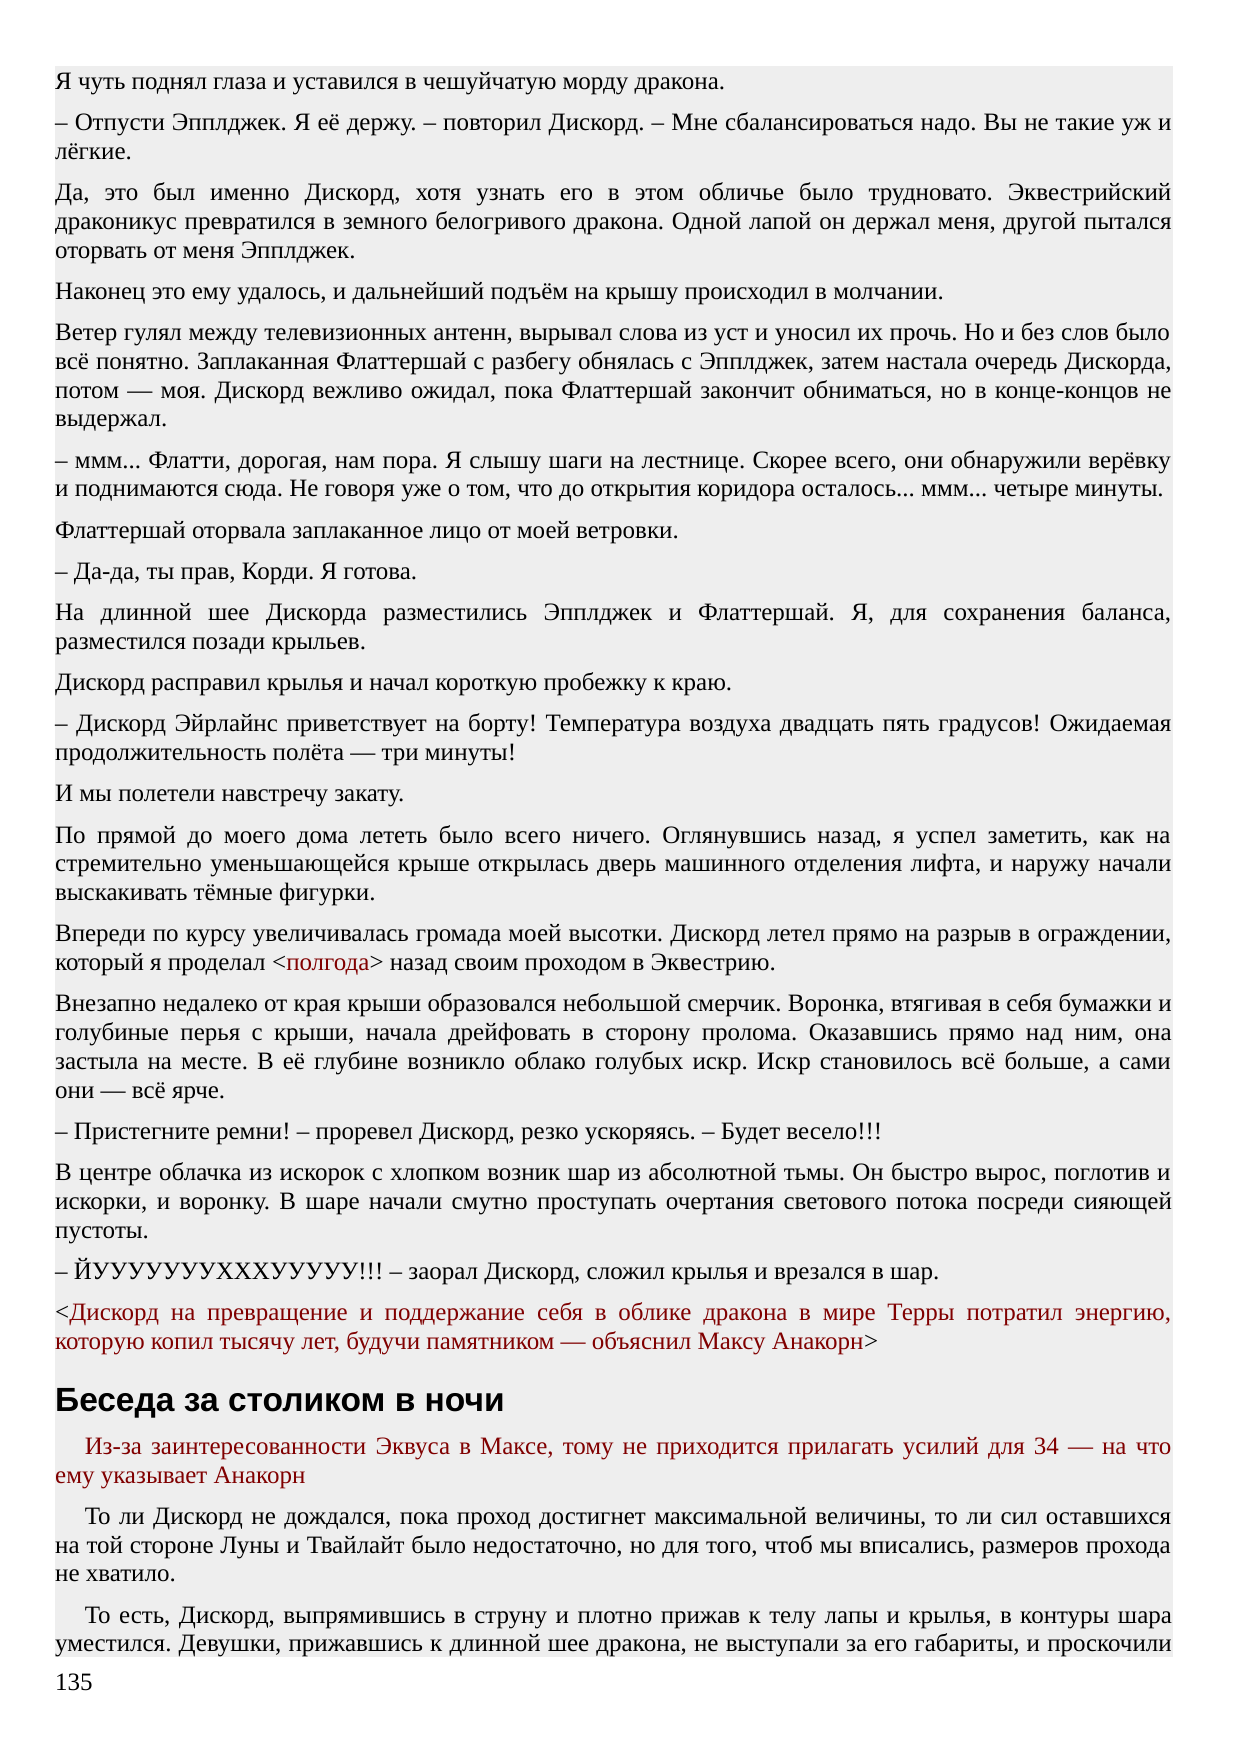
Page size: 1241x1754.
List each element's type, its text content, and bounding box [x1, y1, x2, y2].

text Да, это был именно Дискорд, хотя узнать его в этом обличье было трудновато. Эквестрийский драконикус превратился в земного белогривого дракона. Одной лапой он держал меня, другой пытался оторвать от меня Эпплджек. [55, 177, 1173, 263]
text Флаттершай оторвала заплаканное лицо от моей ветровки. [55, 515, 1173, 543]
text – Пристегните ремни! – проревел Дискорд, резко ускоряясь. – Будет весело!!! [55, 1116, 1173, 1145]
text – ммм... Флатти, дорогая, нам пора. Я слышу шаги на лестнице. Скорее всего, они обнаружили верёвку и поднимаются сюда. Не говоря уже о том, что до открытия коридора осталось... ммм... четыре минуты. [55, 445, 1173, 502]
text Наконец это ему удалось, и дальнейший подъём на крышу происходил в молчании. [55, 276, 1173, 305]
text <Дискорд на превращение и поддержание себя в облике дракона в мире Терры потратил энергию, которую копил тысячу лет, будучи памятником — объяснил Максу Анакорн> [55, 1297, 1173, 1355]
text Я чуть поднял глаза и уставился в чешуйчатую морду дракона. [55, 66, 1173, 95]
text На длинной шее Дискорда разместились Эпплджек и Флаттершай. Я, для сохранения баланса, разместился позади крыльев. [55, 597, 1173, 655]
text То ли Дискорд не дождался, пока проход достигнет максимальной величины, то ли сил оставшихся на той стороне Луны и Твайлайт было недостаточно, но для того, чтоб мы вписались, размеров прохода не хватило. [55, 1501, 1173, 1587]
text И мы полетели навстречу закату. [55, 778, 1173, 807]
text В центре облачка из искорок с хлопком возник шар из абсолютной тьмы. Он быстро вырос, поглотив и искорки, и воронку. В шаре начали смутно проступать очертания светового потока посреди сияющей пустоты. [55, 1157, 1173, 1243]
text Впереди по курсу увеличивалась громада моей высотки. Дискорд летел прямо на разрыв в ограждении, который я проделал <полгода> назад своим проходом в Эквестрию. [55, 918, 1173, 976]
text – Дискорд Эйрлайнс приветствует на борту! Температура воздуха двадцать пять градусов! Ожидаемая продолжительность полёта — три минуты! [55, 708, 1173, 766]
text Внезапно недалеко от края крыши образовался небольшой смерчик. Воронка, втягивая в себя бумажки и голубиные перья с крыши, начала дрейфовать в сторону пролома. Оказавшись прямо над ним, она застыла на месте. В её глубине возникло облако голубых искр. Искр становилось всё больше, а сами они — всё ярче. [55, 988, 1173, 1103]
text Ветер гулял между телевизионных антенн, вырывал слова из уст и уносил их прочь. Но и без слов было всё понятно. Заплаканная Флаттершай с разбегу обнялась с Эпплджек, затем настала очередь Дискорда, потом — моя. Дискорд вежливо ожидал, пока Флаттершай закончит обниматься, но в конце-концов не выдержал. [55, 317, 1173, 432]
text То есть, Дискорд, выпрямившись в струну и плотно прижав к телу лапы и крылья, в контуры шара уместился. Девушки, прижавшись к длинной шее дракона, не выступали за его габариты, и проскочили [55, 1600, 1173, 1657]
text – Да-да, ты прав, Корди. Я готова. [55, 556, 1173, 585]
text Из-за заинтересованности Эквуса в Максе, тому не приходится прилагать усилий для 34 — на что ему указывает Анакорн [55, 1431, 1173, 1488]
text – ЙУУУУУУУХХХУУУУУ!!! – заорал Дискорд, сложил крылья и врезался в шар. [55, 1256, 1173, 1285]
text Дискорд расправил крылья и начал короткую пробежку к краю. [55, 667, 1173, 696]
text – Отпусти Эпплджек. Я её держу. – повторил Дискорд. – Мне сбалансироваться надо. Вы не такие уж и лёгкие. [55, 107, 1173, 165]
text По прямой до моего дома лететь было всего ничего. Оглянувшись назад, я успел заметить, как на стремительно уменьшающейся крыше открылась дверь машинного отделения лифта, и наружу начали выскакивать тёмные фигурки. [55, 820, 1173, 906]
subtitle Беседа за столиком в ночи [55, 1380, 1173, 1418]
